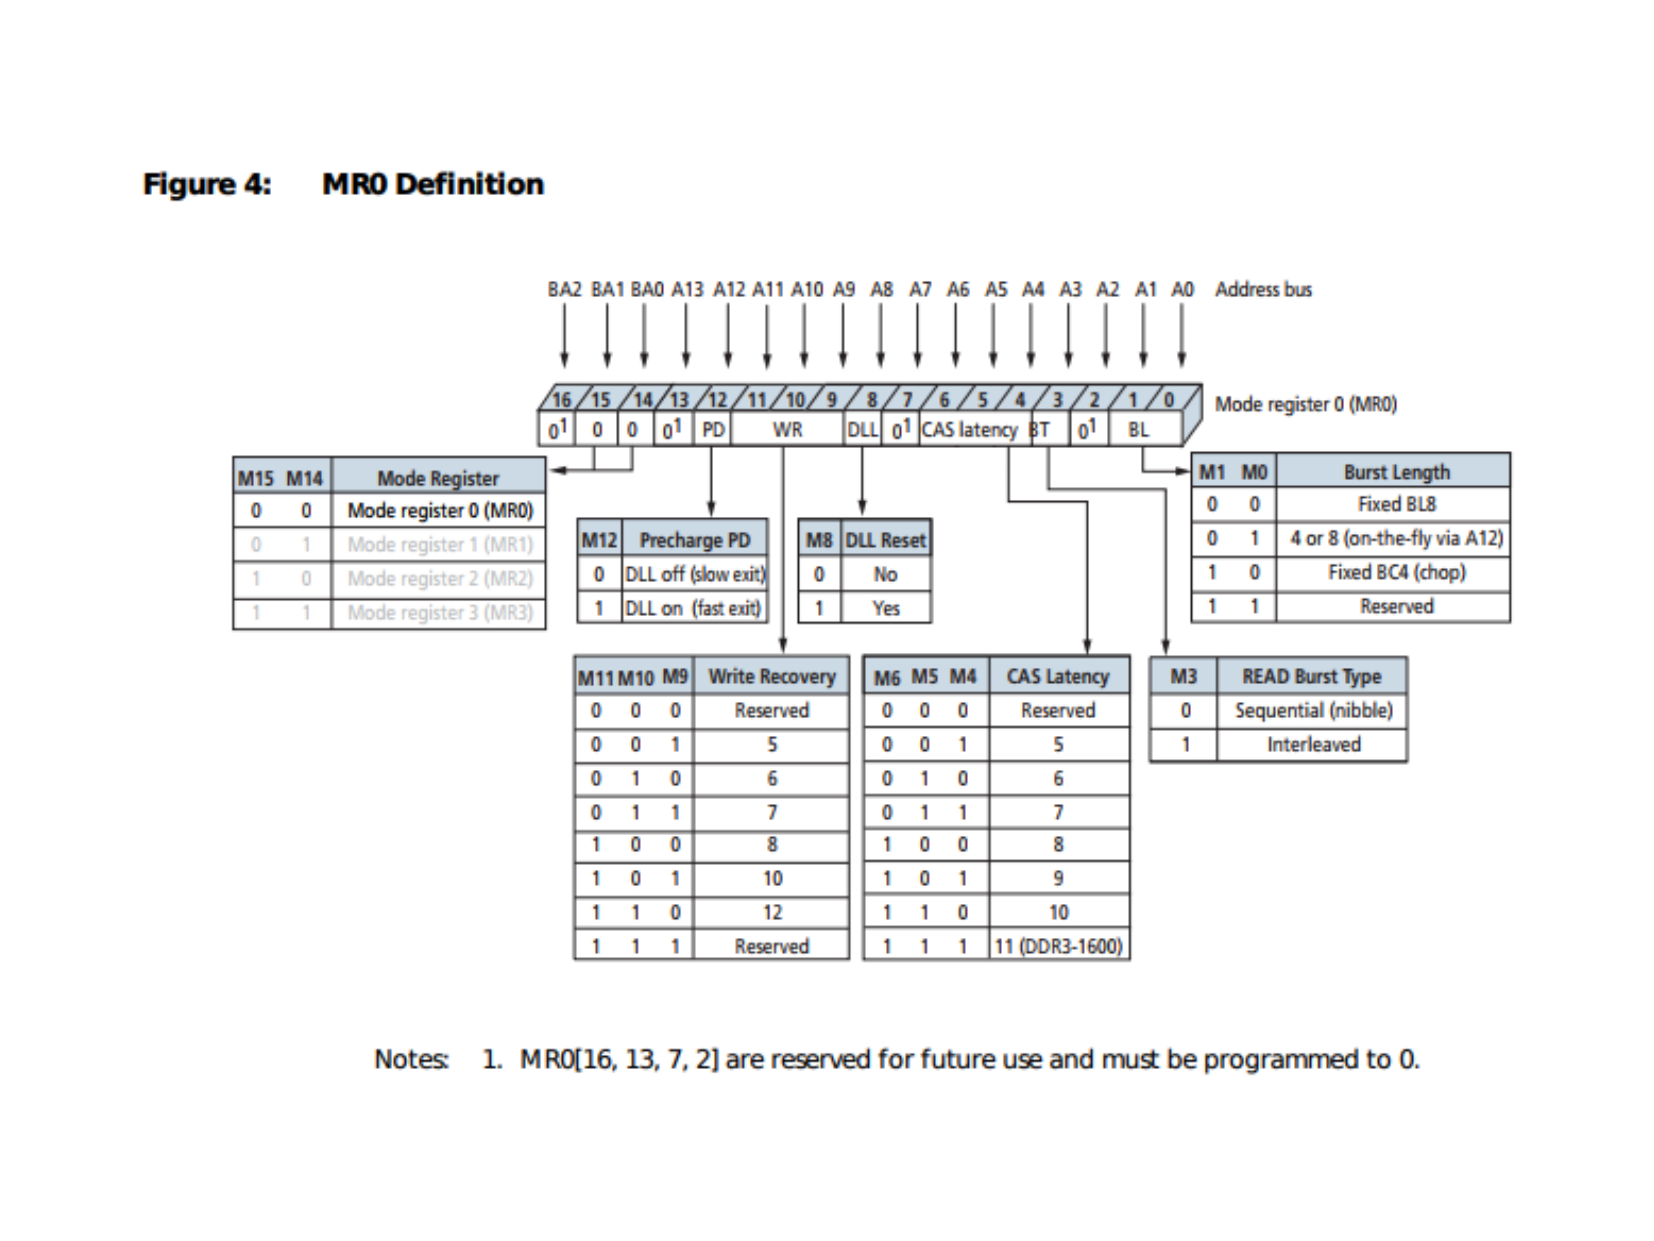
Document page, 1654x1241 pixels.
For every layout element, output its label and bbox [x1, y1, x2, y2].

picture [135, 163, 1531, 1088]
